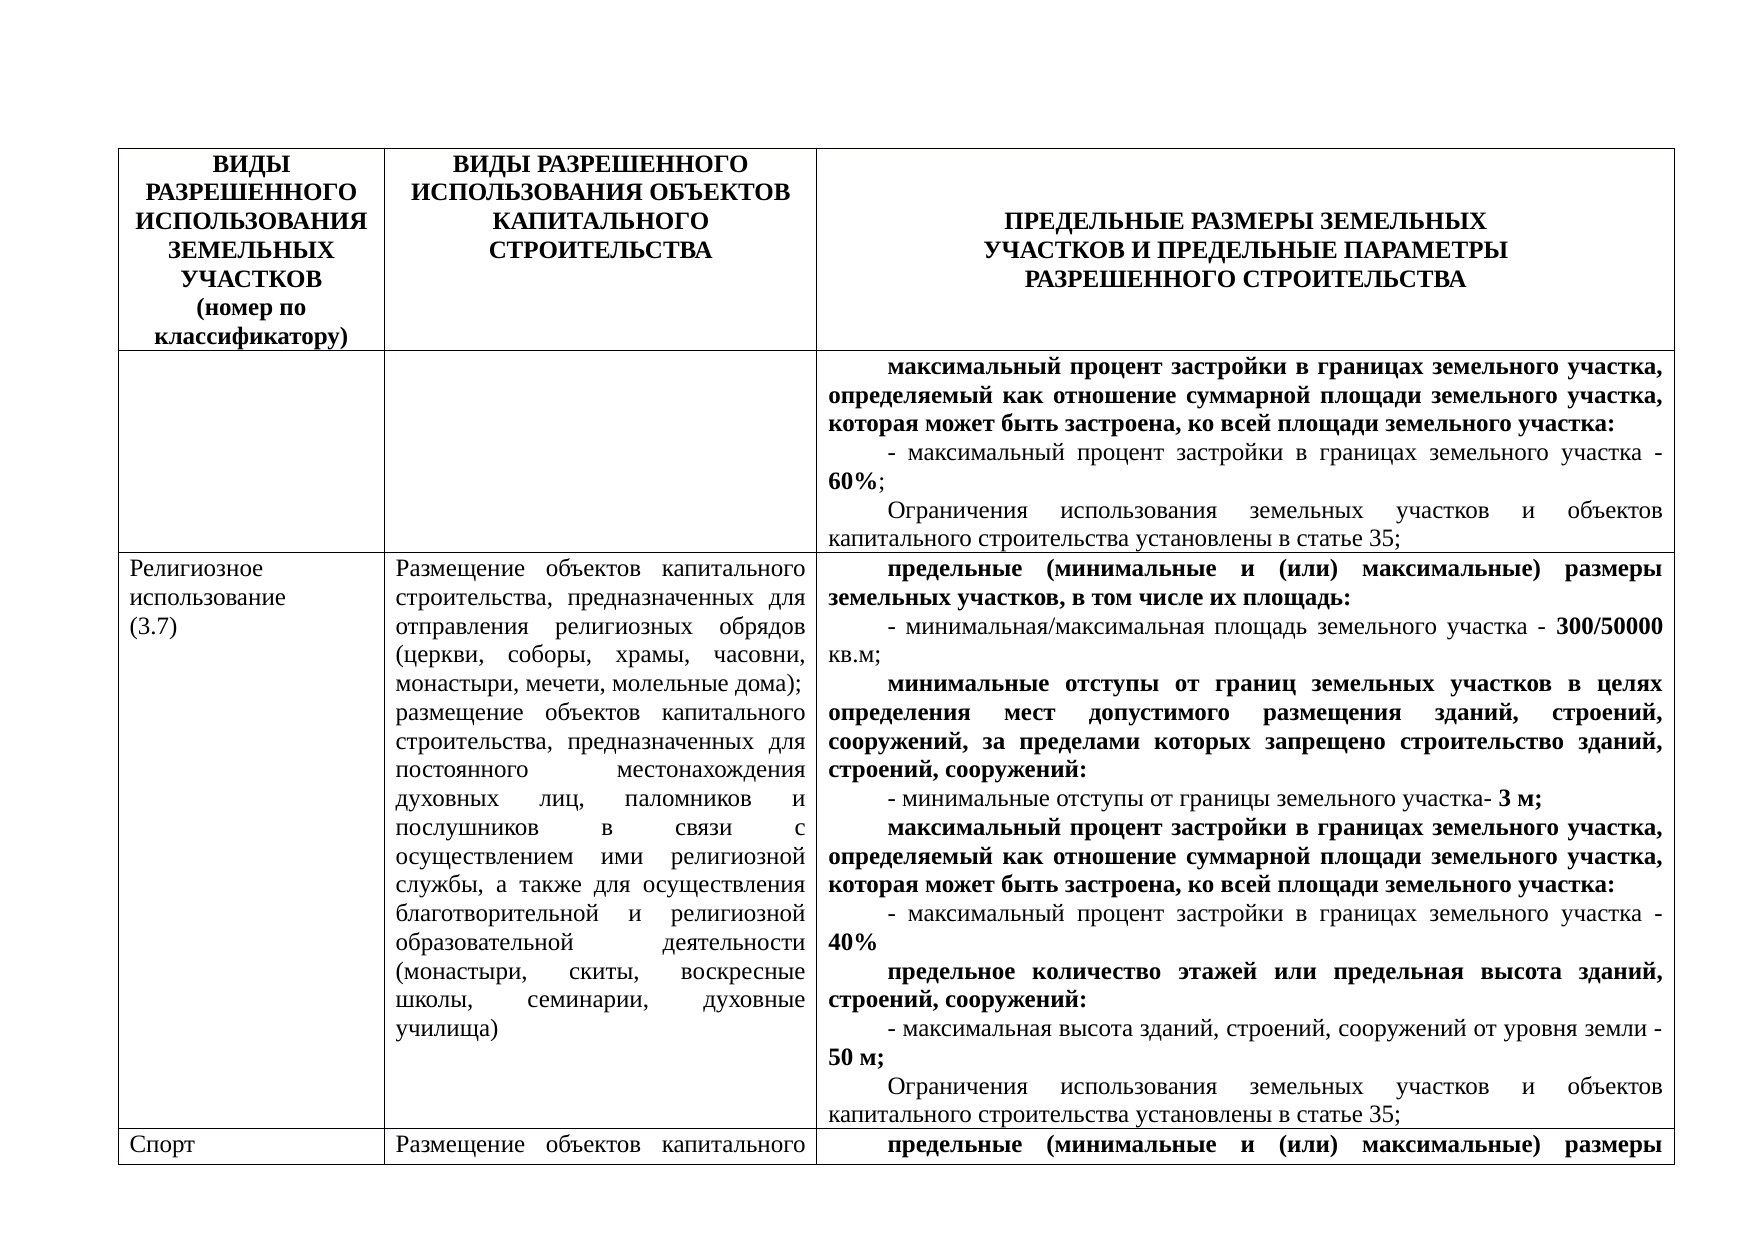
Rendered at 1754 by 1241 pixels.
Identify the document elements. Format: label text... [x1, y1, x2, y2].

table_header ВИДЫ РАЗРЕШЕННОГО ИСПОЛЬЗОВАНИЯ ОБЪЕКТОВ КАПИТАЛЬНОГО СТРОИТЕЛЬСТВА [385, 149, 816, 350]
table_cell Размещение объектов капитального строительства, предназначенных для отправления религиозных обрядов (церкви, соборы, храмы, часовни, монастыри, мечети, молельные дома); размещение объектов капитального строительства, предназначенных для постоянного местонахождения духовных лиц, паломников и послушников в связи с осуществлением ими религиозной службы, а также для осуществления благотворительной и религиозной образовательной деятельности (монастыри, скиты, воскресные школы, семинарии, духовные училища) [385, 553, 816, 1128]
table_cell предельные (минимальные и (или) максимальные) размеры [817, 1129, 1674, 1164]
table_cell Спорт [119, 1129, 384, 1164]
table_header ПРЕДЕЛЬНЫЕ РАЗМЕРЫ ЗЕМЕЛЬНЫХ УЧАСТКОВ И ПРЕДЕЛЬНЫЕ ПАРАМЕТРЫ РАЗРЕШЕННОГО СТРОИТЕЛЬСТВА [817, 149, 1674, 350]
table_cell максимальный процент застройки в границах земельного участка, определяемый как отношение суммарной площади земельного участка, которая может быть застроена, ко всей площади земельного участка: - максимальный процент застройки в границах земельного участка - 60%; Ограничения использования земельных участков и объектов капитального строительства установлены в статье 35; [817, 351, 1674, 552]
table_header ВИДЫ РАЗРЕШЕННОГО ИСПОЛЬЗОВАНИЯ ЗЕМЕЛЬНЫХ УЧАСТКОВ (номер по классификатору) [119, 149, 384, 350]
table_cell Религиозное использование (3.7) [119, 553, 384, 1128]
table_cell [119, 351, 384, 552]
table_cell предельные (минимальные и (или) максимальные) размеры земельных участков, в том числе их площадь: - минимальная/максимальная площадь земельного участка - 300/50000 кв.м; минимальные отступы от границ земельных участков в целях определения мест допустимого размещения зданий, строений, сооружений, за пределами которых запрещено строительство зданий, строений, сооружений: - минимальные отступы от границы земельного участка- 3 м; максимальный процент застройки в границах земельного участка, определяемый как отношение суммарной площади земельного участка, которая может быть застроена, ко всей площади земельного участка: - максимальный процент застройки в границах земельного участка - 40% предельное количество этажей или предельная высота зданий, строений, сооружений: - максимальная высота зданий, строений, сооружений от уровня земли - 50 м; Ограничения использования земельных участков и объектов капитального строительства установлены в статье 35; [817, 553, 1674, 1128]
table_cell [385, 351, 816, 552]
table_cell Размещение объектов капитального [385, 1129, 816, 1164]
